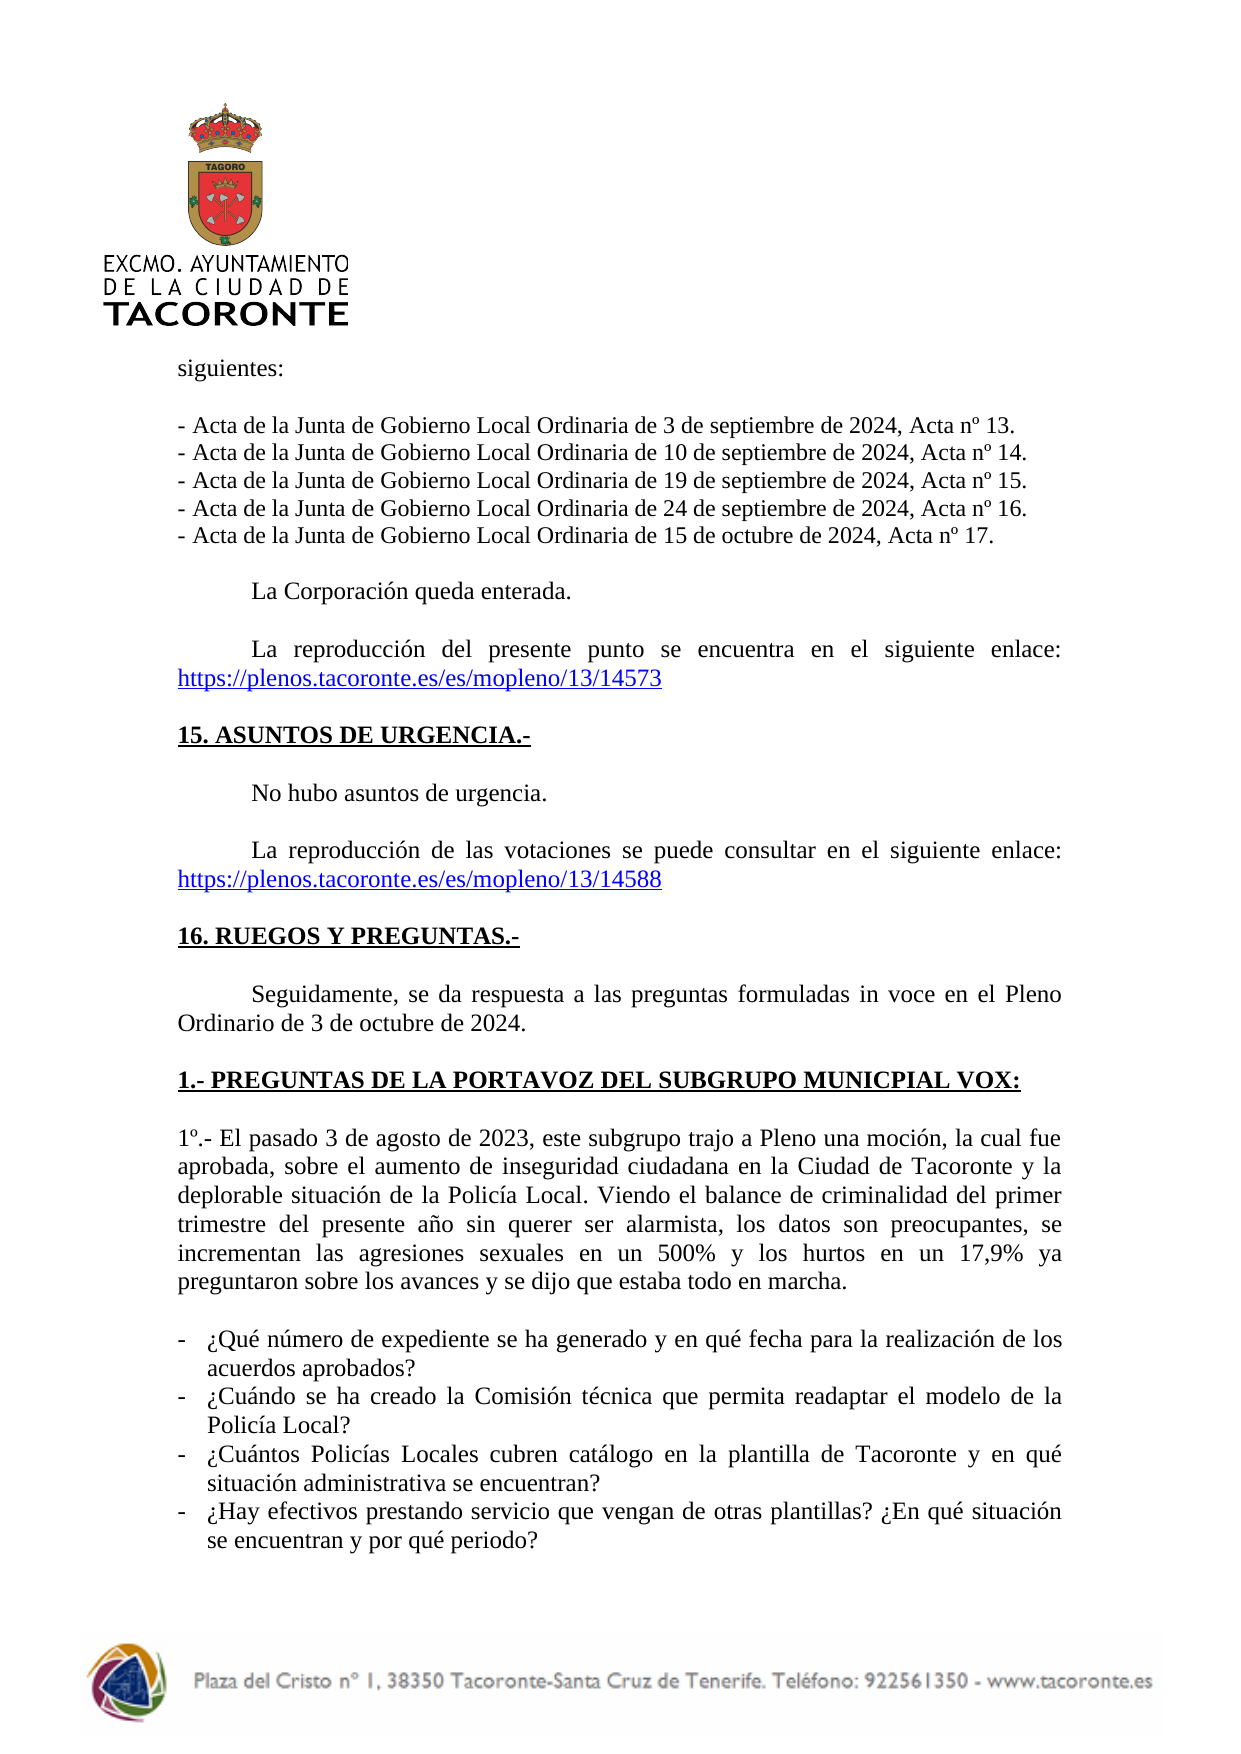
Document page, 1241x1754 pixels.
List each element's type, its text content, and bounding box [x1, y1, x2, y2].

picture [80, 1630, 1163, 1737]
picture [103, 103, 348, 326]
text La Corporación queda enterada. [177, 576, 1063, 605]
text 1º.- El pasado 3 de agosto de 2023, este subgrupo trajo a Pleno una moción, la cual fue aprobada, sobre el aumento de inseguridad ciudadana en la Ciudad de Tacoronte y la deplorable situación de la Policía Local. Viendo el balance de criminalidad del primer trimestre del presente año sin querer ser alarmista, los datos son preocupantes, se incrementan las agresiones sexuales en un 500% y los hurtos en un 17,9% ya preguntaron sobre los avances y se dijo que estaba todo en marcha. [177, 1123, 1063, 1295]
text 1.- PREGUNTAS DE LA PORTAVOZ DEL SUBGRUPO MUNICPIAL VOX: [177, 1065, 1063, 1094]
list Acta de la Junta de Gobierno Local Ordinaria de 19 de septiembre de 2024, Acta nº 15. [177, 466, 1063, 494]
text 15. ASUNTOS DE URGENCIA.- [177, 720, 1063, 749]
text No hubo asuntos de urgencia. [177, 778, 1063, 806]
text 16. RUEGOS Y PREGUNTAS.- [177, 921, 1063, 950]
list Acta de la Junta de Gobierno Local Ordinaria de 15 de octubre de 2024, Acta nº 17. [177, 521, 1063, 549]
list ¿Hay efectivos prestando servicio que vengan de otras plantillas? ¿En qué situación se encuentran y por qué periodo? [177, 1496, 1063, 1554]
list Acta de la Junta de Gobierno Local Ordinaria de 3 de septiembre de 2024, Acta nº 13. [177, 411, 1063, 438]
text La reproducción del presente punto se encuentra en el siguiente enlace: https://plenos.tacoronte.es/es/mopleno/13/14573 [177, 634, 1063, 691]
list Acta de la Junta de Gobierno Local Ordinaria de 24 de septiembre de 2024, Acta nº 16. [177, 494, 1063, 521]
text La reproducción de las votaciones se puede consultar en el siguiente enlace: https://plenos.tacoronte.es/es/mopleno/13/14588 [177, 835, 1063, 893]
list ¿Cuántos Policías Locales cubren catálogo en la plantilla de Tacoronte y en qué situación administrativa se encuentran? [177, 1439, 1063, 1496]
list Acta de la Junta de Gobierno Local Ordinaria de 10 de septiembre de 2024, Acta nº 14. [177, 438, 1063, 466]
list ¿Cuándo se ha creado la Comisión técnica que permita readaptar el modelo de la Policía Local? [177, 1381, 1063, 1439]
list ¿Qué número de expediente se ha generado y en qué fecha para la realización de los acuerdos aprobados? [177, 1324, 1063, 1381]
text Seguidamente, se da respuesta a las preguntas formuladas in voce en el Pleno Ordinario de 3 de octubre de 2024. [177, 979, 1063, 1036]
text siguientes: [177, 353, 1063, 382]
